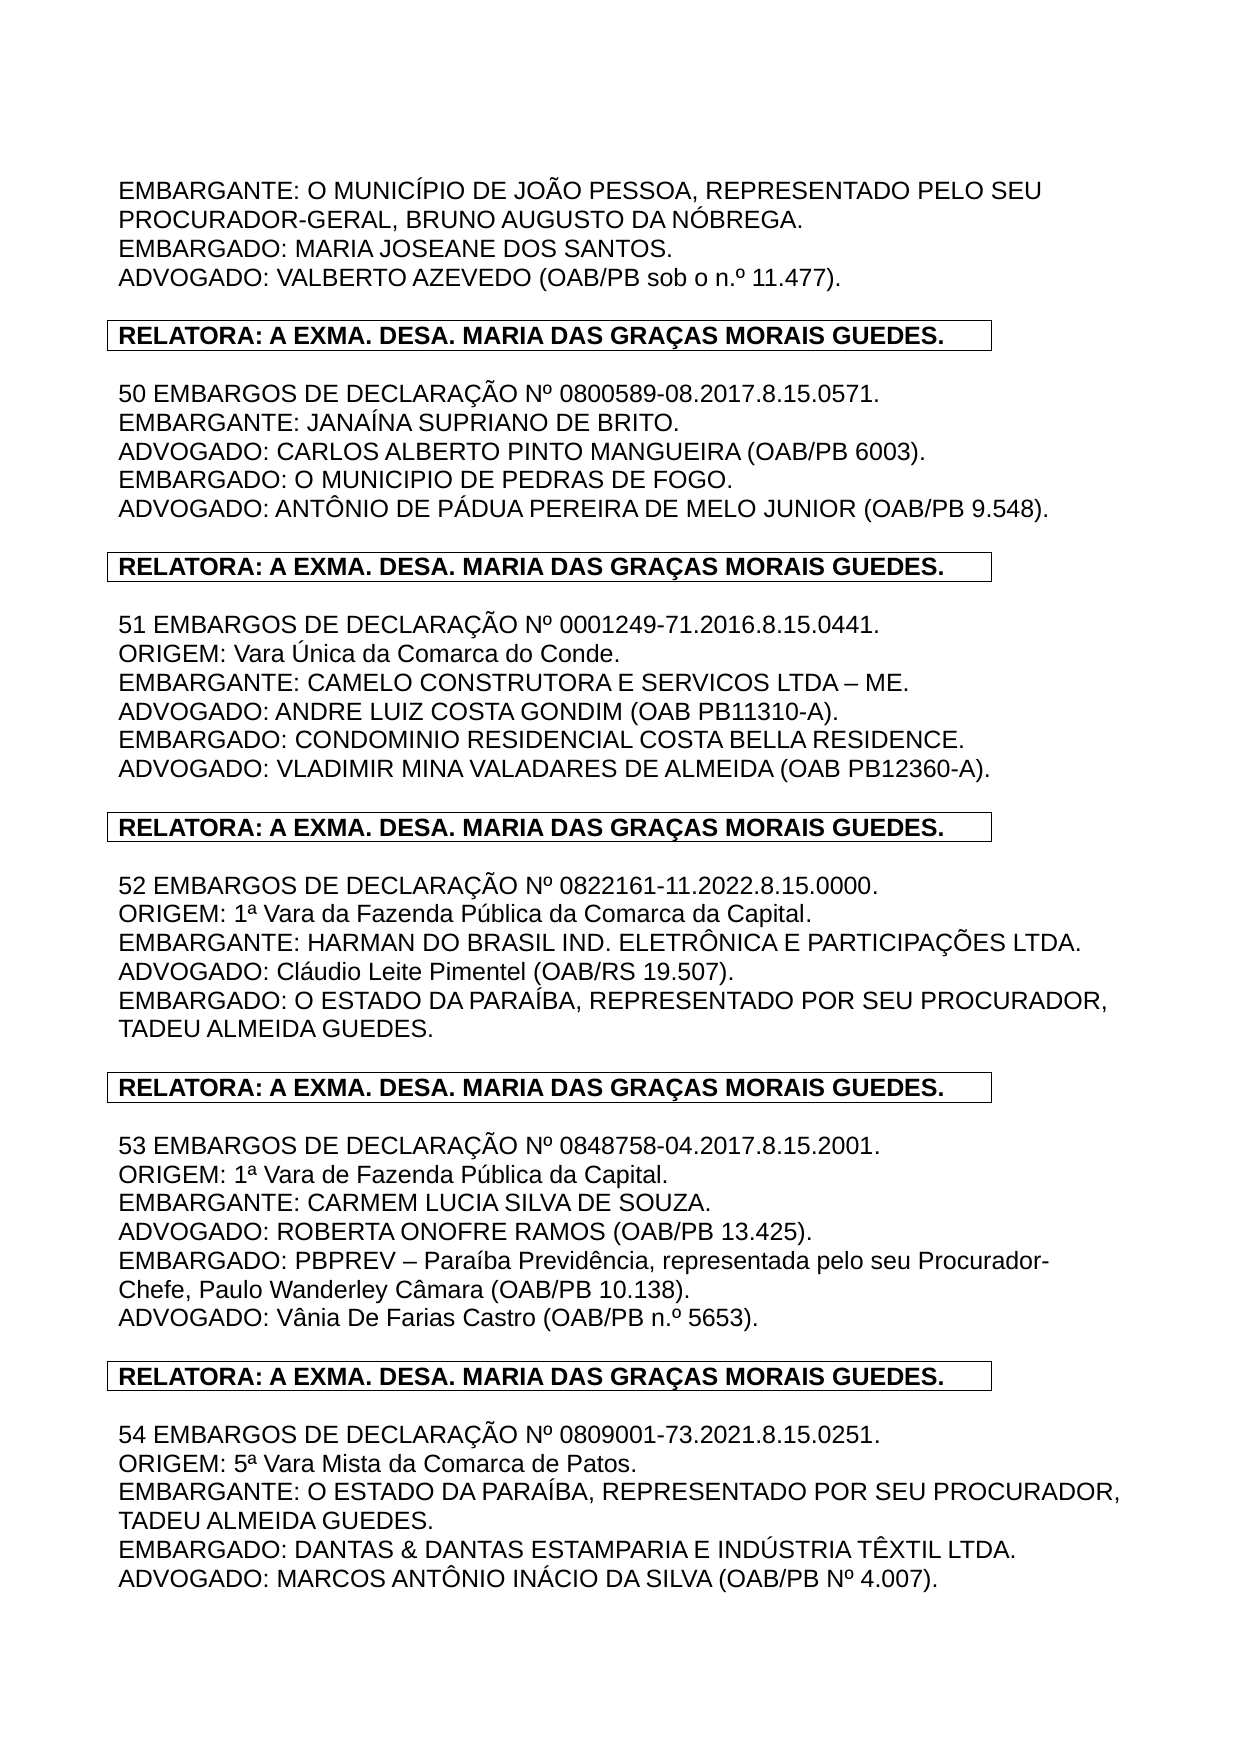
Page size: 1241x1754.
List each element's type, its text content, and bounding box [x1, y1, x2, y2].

text ADVOGADO: MARCOS ANTÔNIO INÁCIO DA SILVA (OAB/PB Nº 4.007). [118, 1564, 1122, 1592]
text EMBARGADO: DANTAS & DANTAS ESTAMPARIA E INDÚSTRIA TÊXTIL LTDA. [118, 1535, 1122, 1564]
text EMBARGANTE: CARMEM LUCIA SILVA DE SOUZA. [118, 1188, 1122, 1217]
text 52 EMBARGOS DE DECLARAÇÃO Nº 0822161-11.2022.8.15.0000. [118, 871, 1122, 899]
text EMBARGADO: CONDOMINIO RESIDENCIAL COSTA BELLA RESIDENCE. [118, 726, 1122, 754]
text ADVOGADO: ANDRE LUIZ COSTA GONDIM (OAB PB11310-A). [118, 697, 1122, 726]
text EMBARGANTE: CAMELO CONSTRUTORA E SERVICOS LTDA – ME. [118, 668, 1122, 697]
text ADVOGADO: CARLOS ALBERTO PINTO MANGUEIRA (OAB/PB 6003). [118, 437, 1122, 465]
table_header RELATORA: A EXMA. DESA. MARIA DAS GRAÇAS MORAIS GUEDES. [108, 1073, 991, 1101]
text ORIGEM: 5ª Vara Mista da Comarca de Patos. [118, 1449, 1122, 1477]
text 54 EMBARGOS DE DECLARAÇÃO Nº 0809001-73.2021.8.15.0251. [118, 1420, 1122, 1449]
text ADVOGADO: ANTÔNIO DE PÁDUA PEREIRA DE MELO JUNIOR (OAB/PB 9.548). [118, 494, 1122, 523]
table_header RELATORA: A EXMA. DESA. MARIA DAS GRAÇAS MORAIS GUEDES. [108, 321, 991, 349]
text EMBARGANTE: JANAÍNA SUPRIANO DE BRITO. [118, 408, 1122, 437]
text EMBARGANTE: O MUNICÍPIO DE JOÃO PESSOA, REPRESENTADO PELO SEU PROCURADOR-GERAL, BRUNO AUGUSTO DA NÓBREGA. [118, 176, 1122, 234]
table_header RELATORA: A EXMA. DESA. MARIA DAS GRAÇAS MORAIS GUEDES. [108, 1362, 991, 1390]
text 51 EMBARGOS DE DECLARAÇÃO Nº 0001249-71.2016.8.15.0441. [118, 611, 1122, 639]
text 50 EMBARGOS DE DECLARAÇÃO Nº 0800589-08.2017.8.15.0571. [118, 379, 1122, 408]
text ADVOGADO: Cláudio Leite Pimentel (OAB/RS 19.507). [118, 957, 1122, 986]
text ADVOGADO: ROBERTA ONOFRE RAMOS (OAB/PB 13.425). [118, 1217, 1122, 1246]
table_header RELATORA: A EXMA. DESA. MARIA DAS GRAÇAS MORAIS GUEDES. [108, 553, 991, 581]
text 53 EMBARGOS DE DECLARAÇÃO Nº 0848758-04.2017.8.15.2001. [118, 1131, 1122, 1160]
text ADVOGADO: Vânia De Farias Castro (OAB/PB n.º 5653). [118, 1303, 1122, 1332]
text ADVOGADO: VALBERTO AZEVEDO (OAB/PB sob o n.º 11.477). [118, 263, 1122, 291]
table_header RELATORA: A EXMA. DESA. MARIA DAS GRAÇAS MORAIS GUEDES. [108, 813, 991, 841]
text EMBARGADO: O MUNICIPIO DE PEDRAS DE FOGO. [118, 465, 1122, 494]
text EMBARGADO: PBPREV – Paraíba Previdência, representada pelo seu Procurador-Chefe, Paulo Wanderley Câmara (OAB/PB 10.138). [118, 1246, 1122, 1303]
text EMBARGADO: O ESTADO DA PARAÍBA, REPRESENTADO POR SEU PROCURADOR, TADEU ALMEIDA GUEDES. [118, 986, 1122, 1043]
text ORIGEM: Vara Única da Comarca do Conde. [118, 639, 1122, 668]
text EMBARGADO: MARIA JOSEANE DOS SANTOS. [118, 234, 1122, 263]
text EMBARGANTE: O ESTADO DA PARAÍBA, REPRESENTADO POR SEU PROCURADOR, TADEU ALMEIDA GUEDES. [118, 1477, 1122, 1535]
text ORIGEM: 1ª Vara da Fazenda Pública da Comarca da Capital. [118, 899, 1122, 928]
text ORIGEM: 1ª Vara de Fazenda Pública da Capital. [118, 1160, 1122, 1188]
text ADVOGADO: VLADIMIR MINA VALADARES DE ALMEIDA (OAB PB12360-A). [118, 754, 1122, 783]
text EMBARGANTE: HARMAN DO BRASIL IND. ELETRÔNICA E PARTICIPAÇÕES LTDA. [118, 928, 1122, 957]
